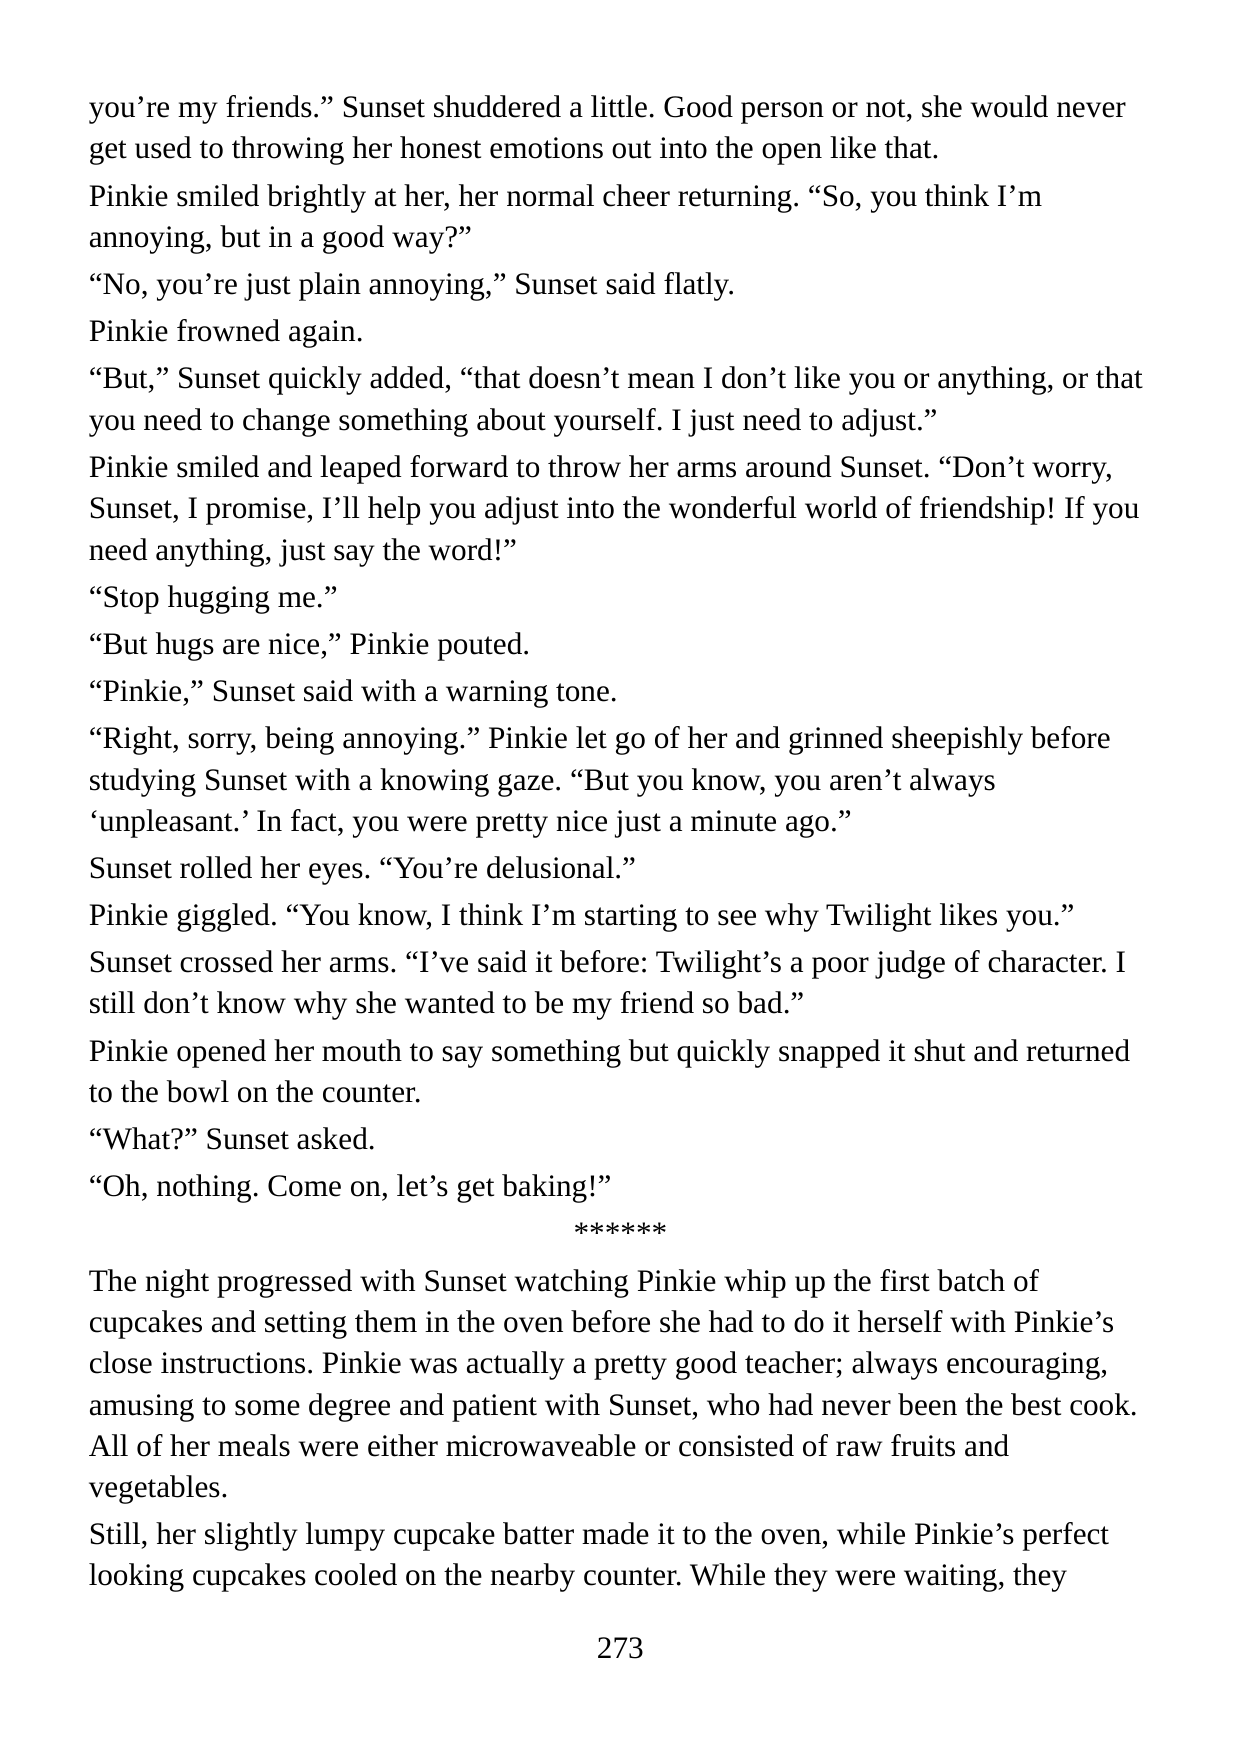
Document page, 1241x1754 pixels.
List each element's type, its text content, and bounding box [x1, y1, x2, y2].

text The night progressed with Sunset watching Pinkie whip up the first batch of cupcakes and setting them in the oven before she had to do it herself with Pinkie’s close instructions. Pinkie was actually a pretty good teacher; always encouraging, amusing to some degree and patient with Sunset, who had never been the best cook. All of her meals were either microwaveable or consisted of raw fruits and vegetables. [88, 1262, 1152, 1504]
text Sunset crossed her arms. “I’ve said it before: Twilight’s a poor judge of character. I still don’t know why she wanted to be my friend so bad.” [88, 943, 1152, 1021]
text Pinkie smiled and leaped forward to throw her arms around Sunset. “Don’t worry, Sunset, I promise, I’ll help you adjust into the wonderful world of friendship! If you need anything, just say the word!” [88, 448, 1152, 567]
text “No, you’re just plain annoying,” Sunset said flatly. [88, 265, 1152, 301]
text “Oh, nothing. Come on, let’s get baking!” [88, 1168, 1152, 1203]
text Pinkie frowned again. [88, 313, 1152, 348]
text Sunset rolled her eyes. “You’re delusional.” [88, 849, 1152, 885]
text “Stop hugging me.” [88, 578, 1152, 614]
text “But,” Sunset quickly added, “that doesn’t mean I don’t like you or anything, or that you need to change something about yourself. I just need to adjust.” [88, 360, 1152, 437]
text “But hugs are nice,” Pinkie pouted. [88, 625, 1152, 661]
text Pinkie giggled. “You know, I think I’m starting to see why Twilight likes you.” [88, 896, 1152, 932]
text ****** [88, 1215, 1152, 1251]
text “Pinkie,” Sunset said with a warning tone. [88, 672, 1152, 708]
text Pinkie smiled brightly at her, her normal cheer returning. “So, you think I’m annoying, but in a good way?” [88, 177, 1152, 254]
text you’re my friends.” Sunset shuddered a little. Good person or not, she would never get used to throwing her honest emotions out into the open like that. [88, 88, 1152, 166]
text “Right, sorry, being annoying.” Pinkie let go of her and grinned sheepishly before studying Sunset with a knowing gaze. “But you know, you aren’t always ‘unpleasant.’ In fact, you were pretty nice just a minute ago.” [88, 719, 1152, 838]
text “What?” Sunset asked. [88, 1120, 1152, 1156]
text Still, her slightly lumpy cupcake batter made it to the oven, while Pinkie’s perfect looking cupcakes cooled on the nearby counter. While they were waiting, they [88, 1515, 1152, 1593]
text Pinkie opened her mouth to say something but quickly snapped it shut and returned to the bowl on the counter. [88, 1032, 1152, 1109]
